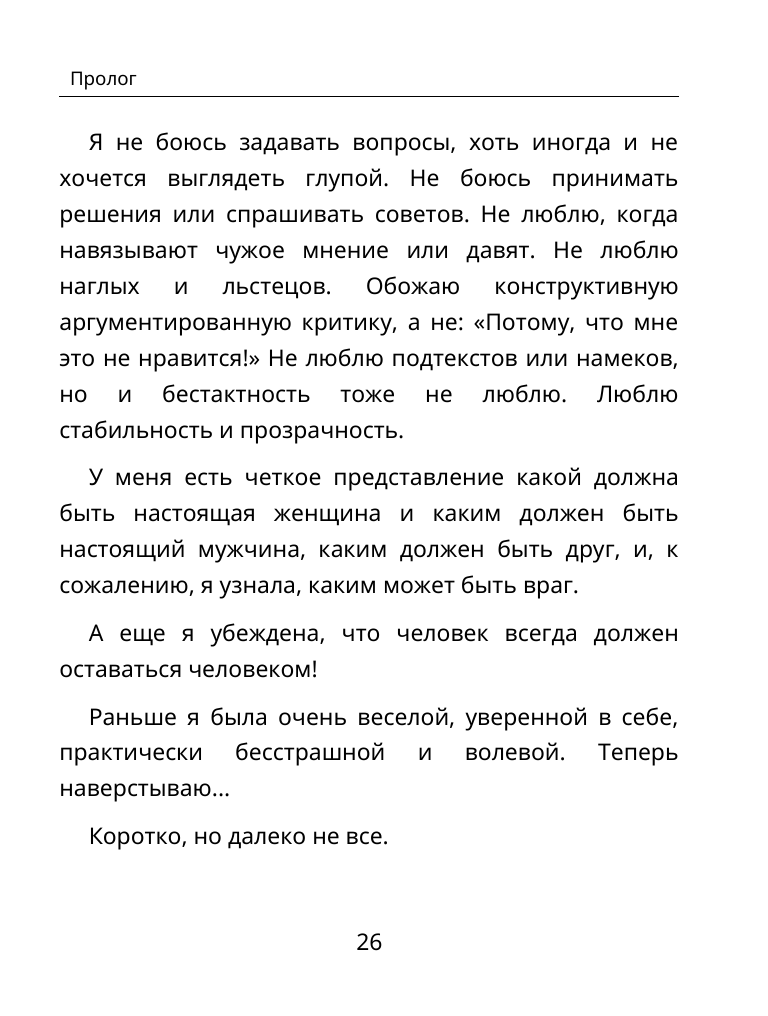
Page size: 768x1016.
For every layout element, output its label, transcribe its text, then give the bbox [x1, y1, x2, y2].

text Я не боюсь задавать вопросы, хоть иногда и не хочется выглядеть глупой. Не боюсь принимать решения или спрашивать советов. Не люблю, когда навязывают чужое мнение или давят. Не люблю наглых и льстецов. Обожаю конструктивную аргументированную критику, а не: «Потому, что мне это не нравится!» Не люблю подтекстов или намеков, но и бестактность тоже не люблю. Люблю стабильность и прозрачность. [59, 126, 679, 445]
text А еще я убеждена, что человек всегда должен оставаться человеком! [59, 617, 679, 684]
text У меня есть четкое представление какой должна быть настоящая женщина и каким должен быть настоящий мужчина, каким должен быть друг, и, к сожалению, я узнала, каким может быть враг. [59, 461, 679, 600]
text Коротко, но далеко не все. [59, 820, 679, 851]
text Раньше я была очень веселой, уверенной в себе, практически бесстрашной и волевой. Теперь наверстываю... [59, 700, 679, 803]
